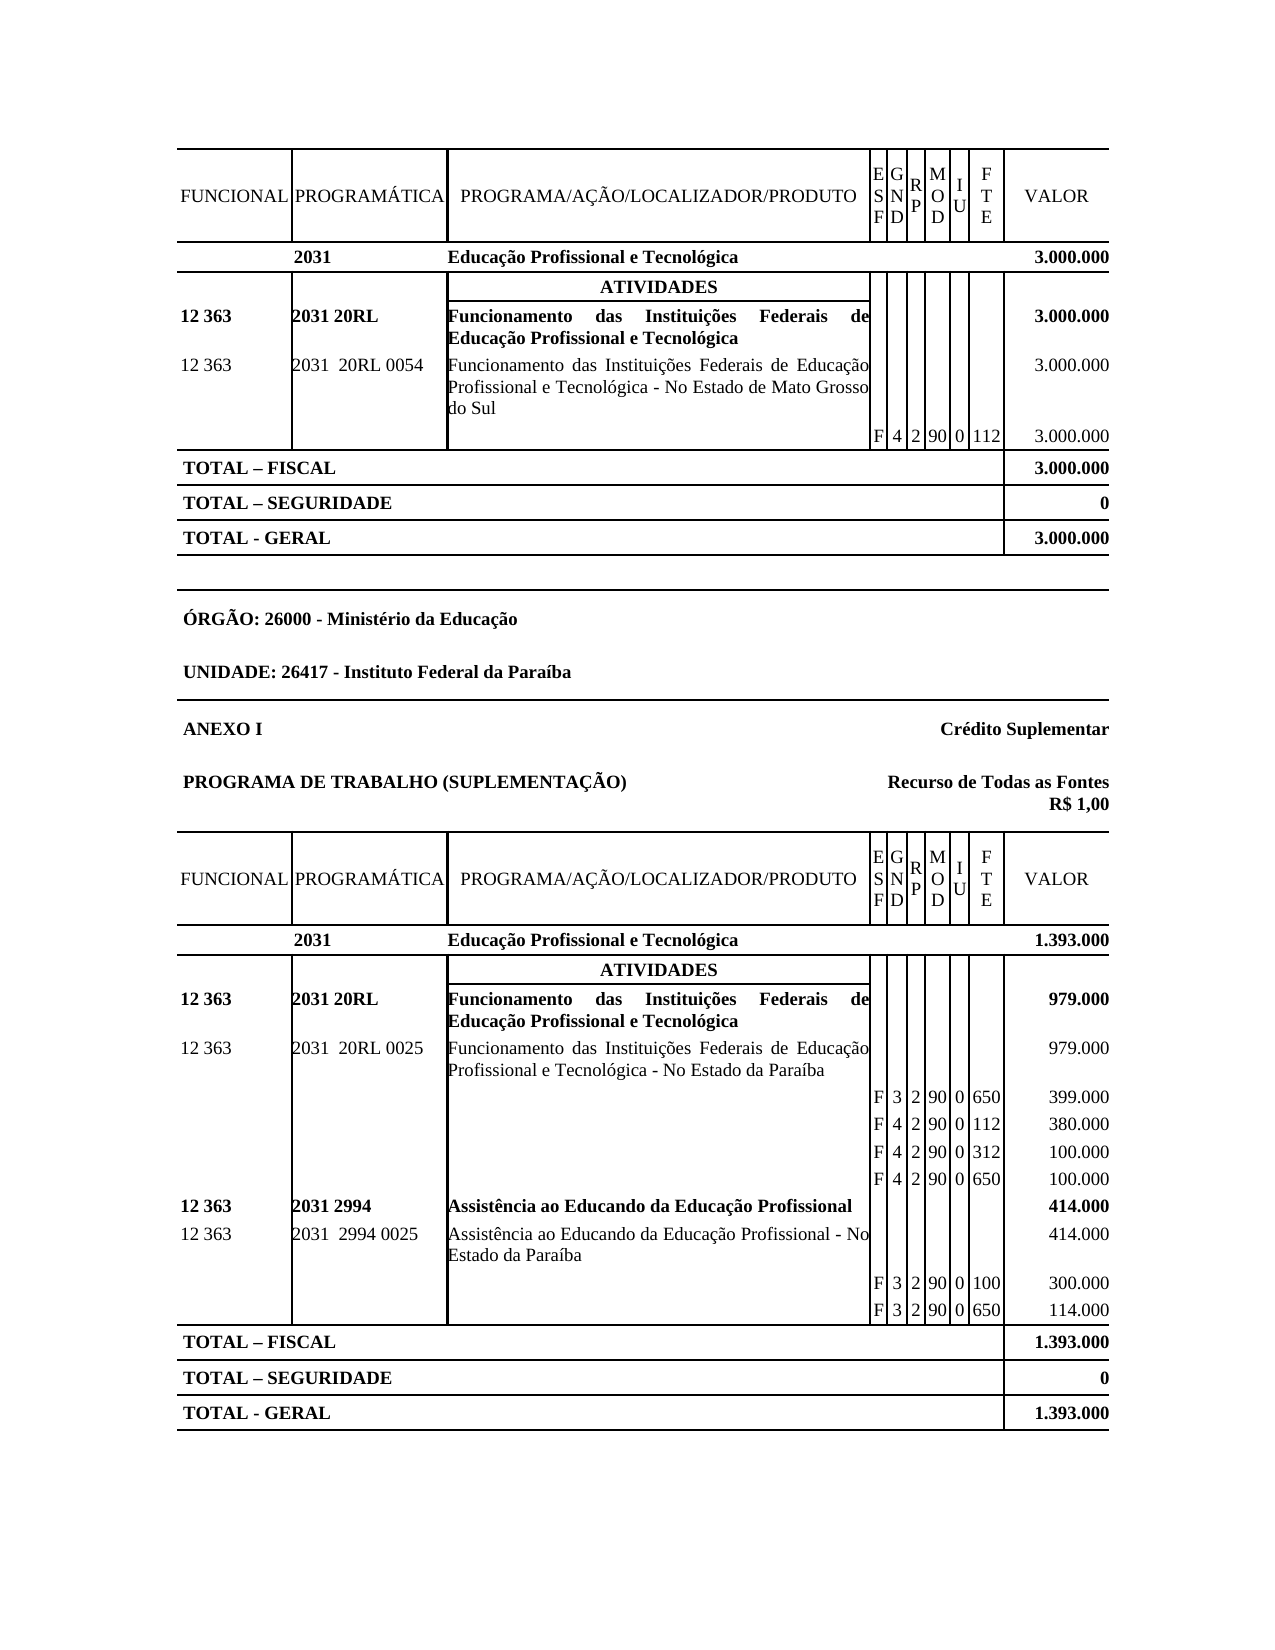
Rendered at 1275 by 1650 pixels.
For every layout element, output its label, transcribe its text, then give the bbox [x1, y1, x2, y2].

table_cell 1.393.000 [1005, 1396, 1109, 1429]
table_cell 12 363 [177, 300, 291, 351]
table_cell 300.000 [1005, 1269, 1109, 1296]
table_cell 2 [908, 1083, 924, 1110]
table_cell [871, 1220, 886, 1269]
table_cell [970, 1220, 1003, 1269]
table_cell 2031 20RL 0054 [293, 351, 446, 422]
table_cell 12 363 [177, 351, 291, 422]
table_cell TOTAL - GERAL [177, 1396, 1003, 1429]
table_cell 0 [951, 1083, 968, 1110]
table_cell [449, 1296, 869, 1324]
table_cell [449, 1269, 869, 1296]
table_cell I U [951, 833, 968, 924]
table_cell [293, 1138, 446, 1165]
table_cell [293, 956, 446, 983]
table_cell F [871, 1138, 886, 1165]
table_cell [926, 983, 949, 1034]
table_cell 90 [926, 422, 949, 449]
table_cell [293, 1110, 446, 1138]
table_cell [449, 1110, 869, 1138]
table_cell UNIDADE: 26417 - Instituto Federal da Paraíba [177, 645, 870, 699]
table_cell 12 363 [177, 1193, 291, 1220]
table_cell [951, 300, 968, 351]
table_cell [970, 351, 1003, 422]
table_cell [951, 983, 968, 1034]
table_cell 2031 20RL [293, 300, 446, 351]
table_cell Assistência ao Educando da Educação Profissional - No Estado da Paraíba [449, 1220, 869, 1269]
table_cell Assistência ao Educando da Educação Profissional [449, 1193, 869, 1220]
table_cell 414.000 [1005, 1220, 1109, 1269]
table_cell 3 [888, 1083, 906, 1110]
table_cell [908, 300, 924, 351]
table_cell 0 [951, 422, 968, 449]
table_cell E S F [871, 833, 886, 924]
table_cell 312 [970, 1138, 1003, 1165]
table_cell F T E [970, 150, 1003, 241]
table_cell [449, 1138, 869, 1165]
table_cell [177, 1165, 291, 1192]
table_cell E S F [871, 150, 886, 241]
table_cell [970, 956, 1003, 983]
table_cell [177, 1083, 291, 1110]
table_cell [926, 1193, 949, 1220]
table_cell [908, 1193, 924, 1220]
table_cell 4 [888, 1110, 906, 1138]
table_cell 979.000 [1005, 983, 1109, 1034]
table_cell [871, 983, 886, 1034]
table_cell [908, 983, 924, 1034]
table_cell 90 [926, 1165, 949, 1192]
table_cell 12 363 [177, 983, 291, 1034]
table_cell [1004, 556, 1109, 589]
table_cell Funcionamento das Instituições Federais de Educação Profissional e Tecnológica [449, 985, 869, 1034]
table_cell F [871, 1083, 886, 1110]
table_cell Recurso de Todas as Fontes R$ 1,00 [870, 755, 1109, 831]
table_cell F [871, 1165, 886, 1192]
table_cell [888, 1220, 906, 1269]
table_cell 3.000.000 [1005, 422, 1109, 449]
table_cell [177, 556, 1003, 589]
table_cell [926, 351, 949, 422]
table_cell 3.000.000 [1005, 300, 1109, 351]
table_cell FUNCIONAL [177, 150, 291, 241]
table_cell 650 [970, 1296, 1003, 1324]
table_cell [177, 1138, 291, 1165]
table_cell 1.393.000 [1005, 1326, 1109, 1359]
table_cell TOTAL – SEGURIDADE [177, 486, 1003, 519]
table_cell TOTAL – FISCAL [177, 451, 1003, 484]
table_cell 2 [908, 1138, 924, 1165]
table_cell [293, 1083, 446, 1110]
table_cell 12 363 [177, 1220, 291, 1269]
table_cell [951, 351, 968, 422]
table_cell 2031 2994 [293, 1193, 446, 1220]
table_cell [908, 1034, 924, 1083]
table_cell [908, 273, 924, 300]
table_cell 2 [908, 1296, 924, 1324]
table_cell [926, 1034, 949, 1083]
table_cell PROGRAMÁTICA [293, 833, 446, 924]
table_cell VALOR [1005, 150, 1109, 241]
table_cell 0 [951, 1296, 968, 1324]
table_cell 90 [926, 1138, 949, 1165]
table_cell [177, 273, 291, 300]
table_cell 380.000 [1005, 1110, 1109, 1138]
table_cell 2031 20RL 0025 [293, 1034, 446, 1083]
table_cell 1.393.000 [1004, 926, 1109, 953]
table_cell 3.000.000 [1005, 451, 1109, 484]
table_cell [871, 1034, 886, 1083]
table_cell 0 [951, 1110, 968, 1138]
table_cell F [871, 1296, 886, 1324]
table_cell 114.000 [1005, 1296, 1109, 1324]
table_cell 100 [970, 1269, 1003, 1296]
table_cell Funcionamento das Instituições Federais de Educação Profissional e Tecnológica - No Estado de Mato Grosso do Sul [449, 351, 869, 422]
table_cell [888, 983, 906, 1034]
table_cell 650 [970, 1083, 1003, 1110]
table_cell Funcionamento das Instituições Federais de Educação Profissional e Tecnológica [449, 302, 869, 351]
table_cell [908, 351, 924, 422]
table_cell [177, 1110, 291, 1138]
table_cell PROGRAMA/AÇÃO/LOCALIZADOR/PRODUTO [449, 833, 869, 924]
table_cell [888, 273, 906, 300]
table_cell [970, 983, 1003, 1034]
table_cell F T E [970, 833, 1003, 924]
table_cell Atividades [449, 273, 869, 300]
table_cell [970, 1034, 1003, 1083]
table_cell [888, 1034, 906, 1083]
table_cell [293, 1165, 446, 1192]
table_cell [926, 273, 949, 300]
table_cell 0 [1005, 1361, 1109, 1394]
table_cell 2 [908, 1165, 924, 1192]
table_cell [871, 300, 886, 351]
table_cell 3 [888, 1296, 906, 1324]
table_cell ÓRGÃO: 26000 - Ministério da Educação [177, 591, 1109, 645]
table_cell 90 [926, 1110, 949, 1138]
table_cell 2031 2994 0025 [293, 1220, 446, 1269]
table_cell [1005, 273, 1109, 300]
table_cell [951, 956, 968, 983]
table_cell [951, 1034, 968, 1083]
table_cell Educação Profissional e Tecnológica [448, 243, 1003, 271]
table_cell 12 363 [177, 1034, 291, 1083]
table_cell [888, 351, 906, 422]
table_cell 3.000.000 [1005, 521, 1109, 554]
table_cell Educação Profissional e Tecnológica [448, 926, 1003, 953]
table_cell [926, 1220, 949, 1269]
table_cell Crédito Suplementar [870, 701, 1109, 755]
table_cell [870, 645, 1109, 699]
table_cell M O D [926, 150, 949, 241]
table_cell [871, 273, 886, 300]
table_cell F [871, 422, 886, 449]
table_cell [951, 273, 968, 300]
table_cell PROGRAMÁTICA [293, 150, 446, 241]
table_cell 4 [888, 1138, 906, 1165]
table_cell Atividades [449, 956, 869, 983]
table_cell 2 [908, 1110, 924, 1138]
table_cell 0 [951, 1138, 968, 1165]
table_cell F [871, 1269, 886, 1296]
table_cell [926, 300, 949, 351]
table_cell F [871, 1110, 886, 1138]
table_cell VALOR [1005, 833, 1109, 924]
table_cell FUNCIONAL [177, 833, 291, 924]
table_cell [926, 956, 949, 983]
table_cell [888, 1193, 906, 1220]
table_cell [177, 1269, 291, 1296]
table_cell 2031 [177, 926, 447, 953]
table_cell [970, 273, 1003, 300]
table_cell [177, 422, 291, 449]
table_cell G N D [888, 150, 906, 241]
table_cell [177, 956, 291, 983]
table_cell [970, 1193, 1003, 1220]
table_cell ANEXO I [177, 701, 870, 755]
table_cell 399.000 [1005, 1083, 1109, 1110]
table_cell [293, 1269, 446, 1296]
table_cell PROGRAMA/AÇÃO/LOCALIZADOR/PRODUTO [449, 150, 869, 241]
table_cell 0 [1005, 486, 1109, 519]
table_cell [888, 300, 906, 351]
table_cell 3 [888, 1269, 906, 1296]
table_cell 90 [926, 1296, 949, 1324]
table_cell 4 [888, 1165, 906, 1192]
table_cell [1004, 1431, 1109, 1464]
table_cell 90 [926, 1083, 949, 1110]
table_cell [293, 422, 446, 449]
table_cell 0 [951, 1269, 968, 1296]
table_cell R P [908, 833, 924, 924]
table_cell TOTAL – FISCAL [177, 1326, 1003, 1359]
table_cell G N D [888, 833, 906, 924]
table_cell [908, 1220, 924, 1269]
table_cell I U [951, 150, 968, 241]
table_cell 3.000.000 [1005, 351, 1109, 422]
table_cell 100.000 [1005, 1165, 1109, 1192]
table_cell [293, 273, 446, 300]
table_cell [908, 956, 924, 983]
table_cell 112 [970, 1110, 1003, 1138]
table_cell [888, 956, 906, 983]
table_cell 112 [970, 422, 1003, 449]
table_cell 2031 [177, 243, 447, 271]
table_cell 2031 20RL [293, 983, 446, 1034]
table_cell 0 [951, 1165, 968, 1192]
table_cell [951, 1193, 968, 1220]
table_cell R P [908, 150, 924, 241]
table_cell [1005, 956, 1109, 983]
table_cell 979.000 [1005, 1034, 1109, 1083]
table_cell [449, 422, 869, 449]
table_cell 2 [908, 422, 924, 449]
table_cell 90 [926, 1269, 949, 1296]
table_cell TOTAL – SEGURIDADE [177, 1361, 1003, 1394]
table_cell [177, 1296, 291, 1324]
table_cell 4 [888, 422, 906, 449]
table_cell [293, 1296, 446, 1324]
table_cell 2 [908, 1269, 924, 1296]
table_cell 414.000 [1005, 1193, 1109, 1220]
table_cell 650 [970, 1165, 1003, 1192]
table_cell PROGRAMA DE TRABALHO (SUPLEMENTAÇÃO) [177, 755, 870, 831]
table_cell Funcionamento das Instituições Federais de Educação Profissional e Tecnológica - No Estado da Paraíba [449, 1034, 869, 1083]
table_cell TOTAL - GERAL [177, 521, 1003, 554]
table_cell [871, 1193, 886, 1220]
table_cell [449, 1165, 869, 1192]
table_cell [970, 300, 1003, 351]
table_cell [871, 956, 886, 983]
table_cell [177, 1431, 1003, 1464]
table_cell 100.000 [1005, 1138, 1109, 1165]
table_cell [871, 351, 886, 422]
table_cell 3.000.000 [1004, 243, 1109, 271]
table_cell [951, 1220, 968, 1269]
table_cell [449, 1083, 869, 1110]
table_cell M O D [926, 833, 949, 924]
